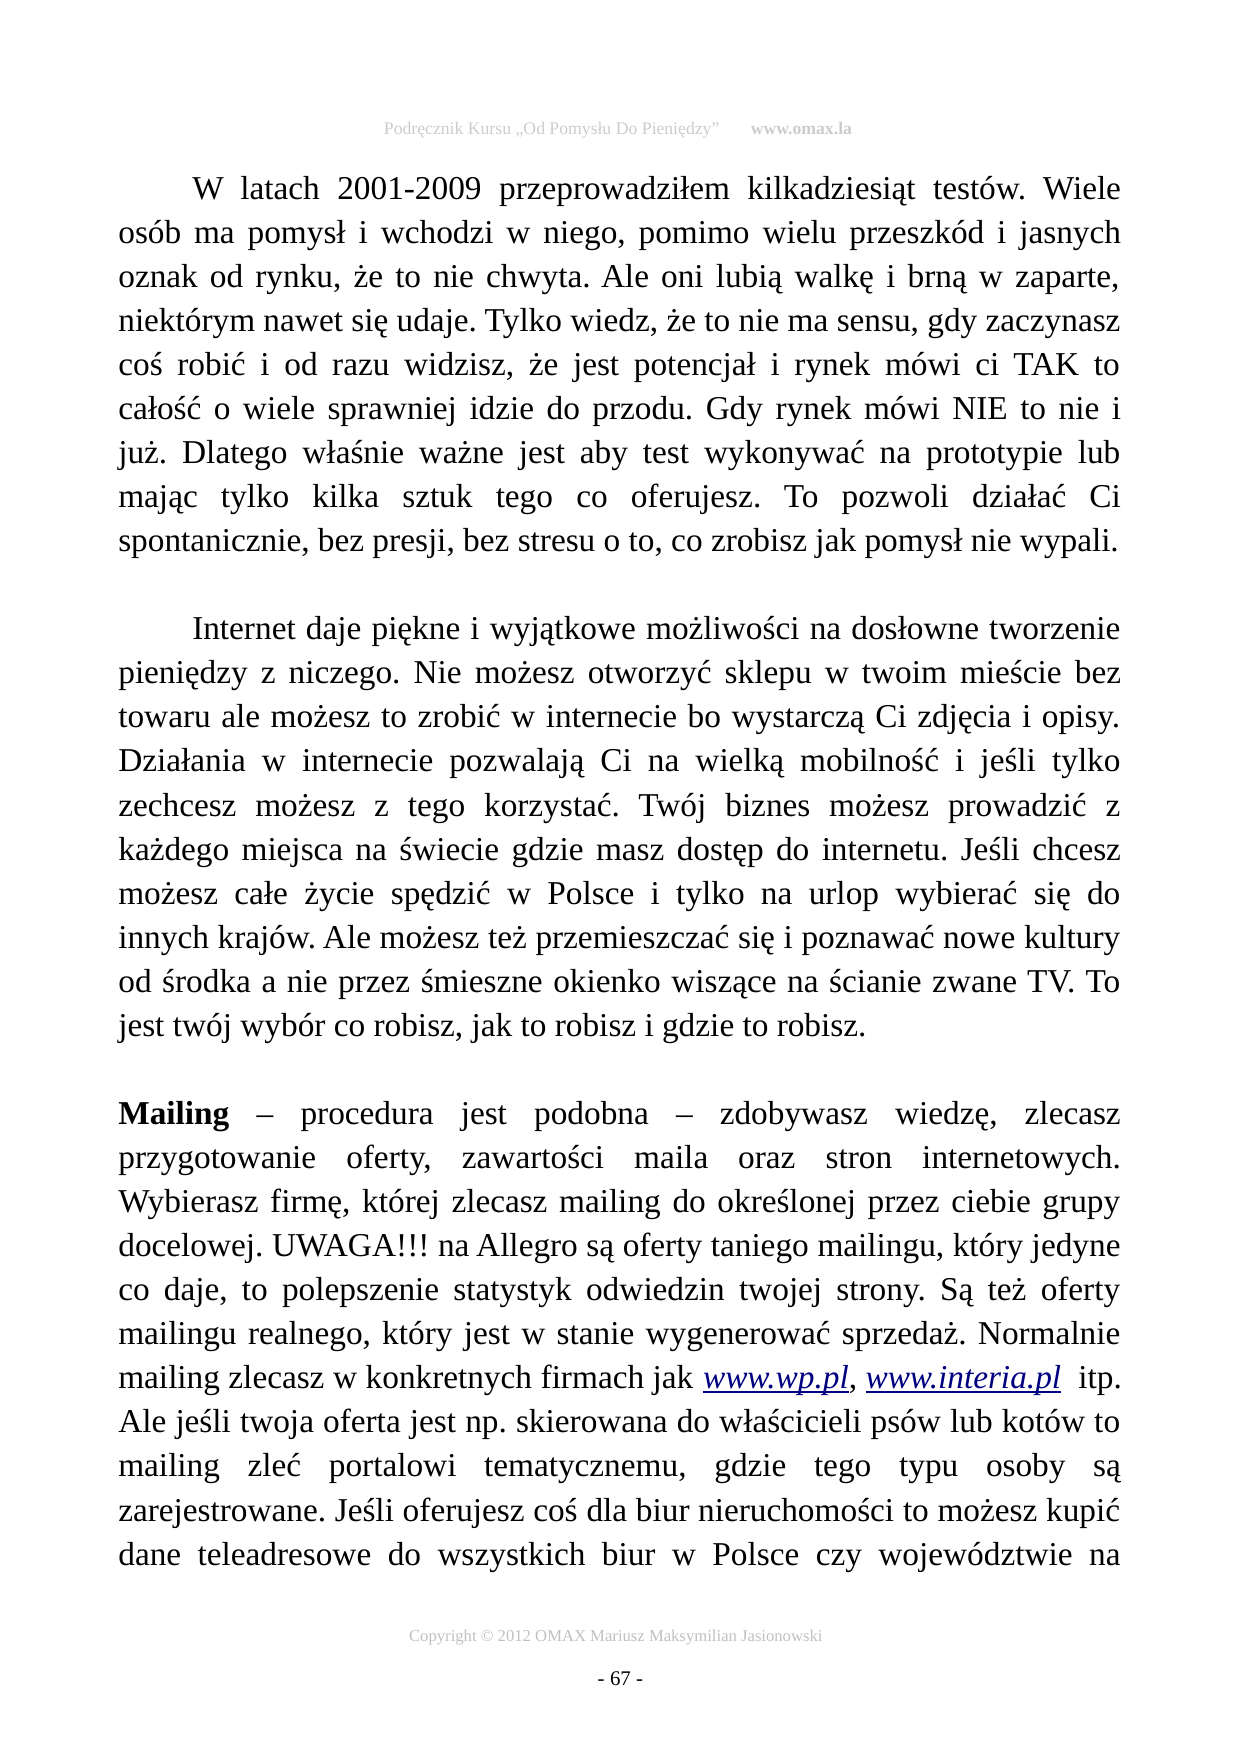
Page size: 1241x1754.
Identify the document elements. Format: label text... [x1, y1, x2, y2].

text Mailing – procedura jest podobna – zdobywasz wiedzę, zlecasz przygotowanie oferty, zawartości maila oraz stron internetowych. Wybierasz firmę, której zlecasz mailing do określonej przez ciebie grupy docelowej. UWAGA!!! na Allegro są oferty taniego mailingu, który jedyne co daje, to polepszenie statystyk odwiedzin twojej strony. Są też oferty mailingu realnego, który jest w stanie wygenerować sprzedaż. Normalnie mailing zlecasz w konkretnych firmach jak www.wp.pl, www.interia.pl itp. Ale jeśli twoja oferta jest np. skierowana do właścicieli psów lub kotów to mailing zleć portalowi tematycznemu, gdzie tego typu osoby są zarejestrowane. Jeśli oferujesz coś dla biur nieruchomości to możesz kupić dane teleadresowe do wszystkich biur w Polsce czy województwie na [118, 1093, 1122, 1572]
text Internet daje piękne i wyjątkowe możliwości na dosłowne tworzenie pieniędzy z niczego. Nie możesz otworzyć sklepu w twoim mieście bez towaru ale możesz to zrobić w internecie bo wystarczą Ci zdjęcia i opisy. Działania w internecie pozwalają Ci na wielką mobilność i jeśli tylko zechcesz możesz z tego korzystać. Twój biznes możesz prowadzić z każdego miejsca na świecie gdzie masz dostęp do internetu. Jeśli chcesz możesz całe życie spędzić w Polsce i tylko na urlop wybierać się do innych krajów. Ale możesz też przemieszczać się i poznawać nowe kultury od środka a nie przez śmieszne okienko wiszące na ścianie zwane TV. To jest twój wybór co robisz, jak to robisz i gdzie to robisz. [118, 608, 1122, 1043]
text W latach 2001-2009 przeprowadziłem kilkadziesiąt testów. Wiele osób ma pomysł i wchodzi w niego, pomimo wielu przeszkód i jasnych oznak od rynku, że to nie chwyta. Ale oni lubią walkę i brną w zaparte, niektórym nawet się udaje. Tylko wiedz, że to nie ma sensu, gdy zaczynasz coś robić i od razu widzisz, że jest potencjał i rynek mówi ci TAK to całość o wiele sprawniej idzie do przodu. Gdy rynek mówi NIE to nie i już. Dlatego właśnie ważne jest aby test wykonywać na prototypie lub mając tylko kilka sztuk tego co oferujesz. To pozwoli działać Ci spontanicznie, bez presji, bez stresu o to, co zrobisz jak pomysł nie wypali. [118, 168, 1122, 559]
